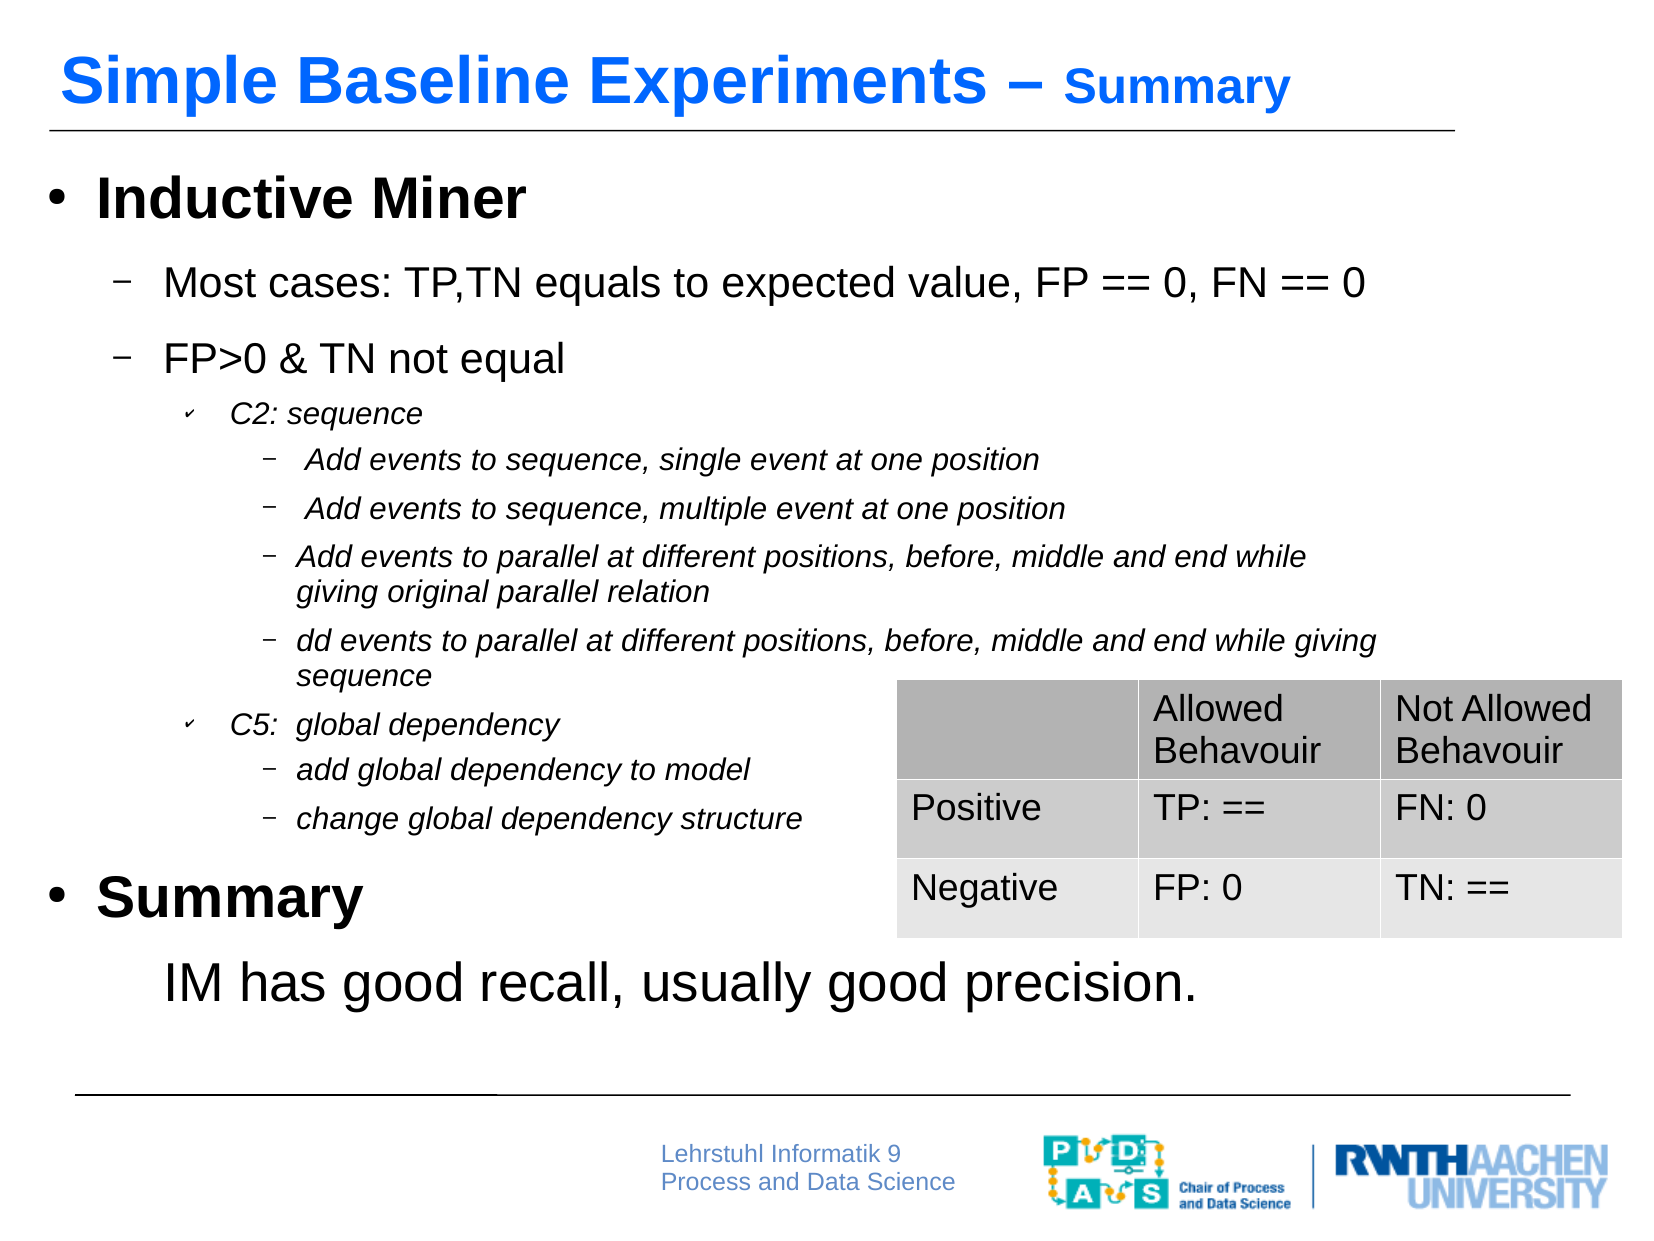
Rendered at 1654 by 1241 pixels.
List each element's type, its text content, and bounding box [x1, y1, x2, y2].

table_cell TN: == [1387, 859, 1622, 938]
table_cell FN: 0 [1387, 780, 1622, 858]
picture [1005, 1090, 1647, 1241]
table_header Not Allowed Behavouir [1387, 680, 1622, 779]
list Inductive Miner Most cases: TP,TN equals to expected value, FP == 0, FN == 0 FP>0 & TN not equal C2: sequence Add events to sequence, single event at one position Add events to sequence, multiple event at one position Add events to parallel at different positions, before, middle and end while giving original parallel relation dd events to parallel at different positions, before, middle and end while giving sequence C5: global dependency add global dependency to model change global dependency structure Summary IM has good recall, usually good precision. [30, 165, 1387, 1051]
title Simple Baseline Experiments – Summary [60, 30, 1549, 131]
